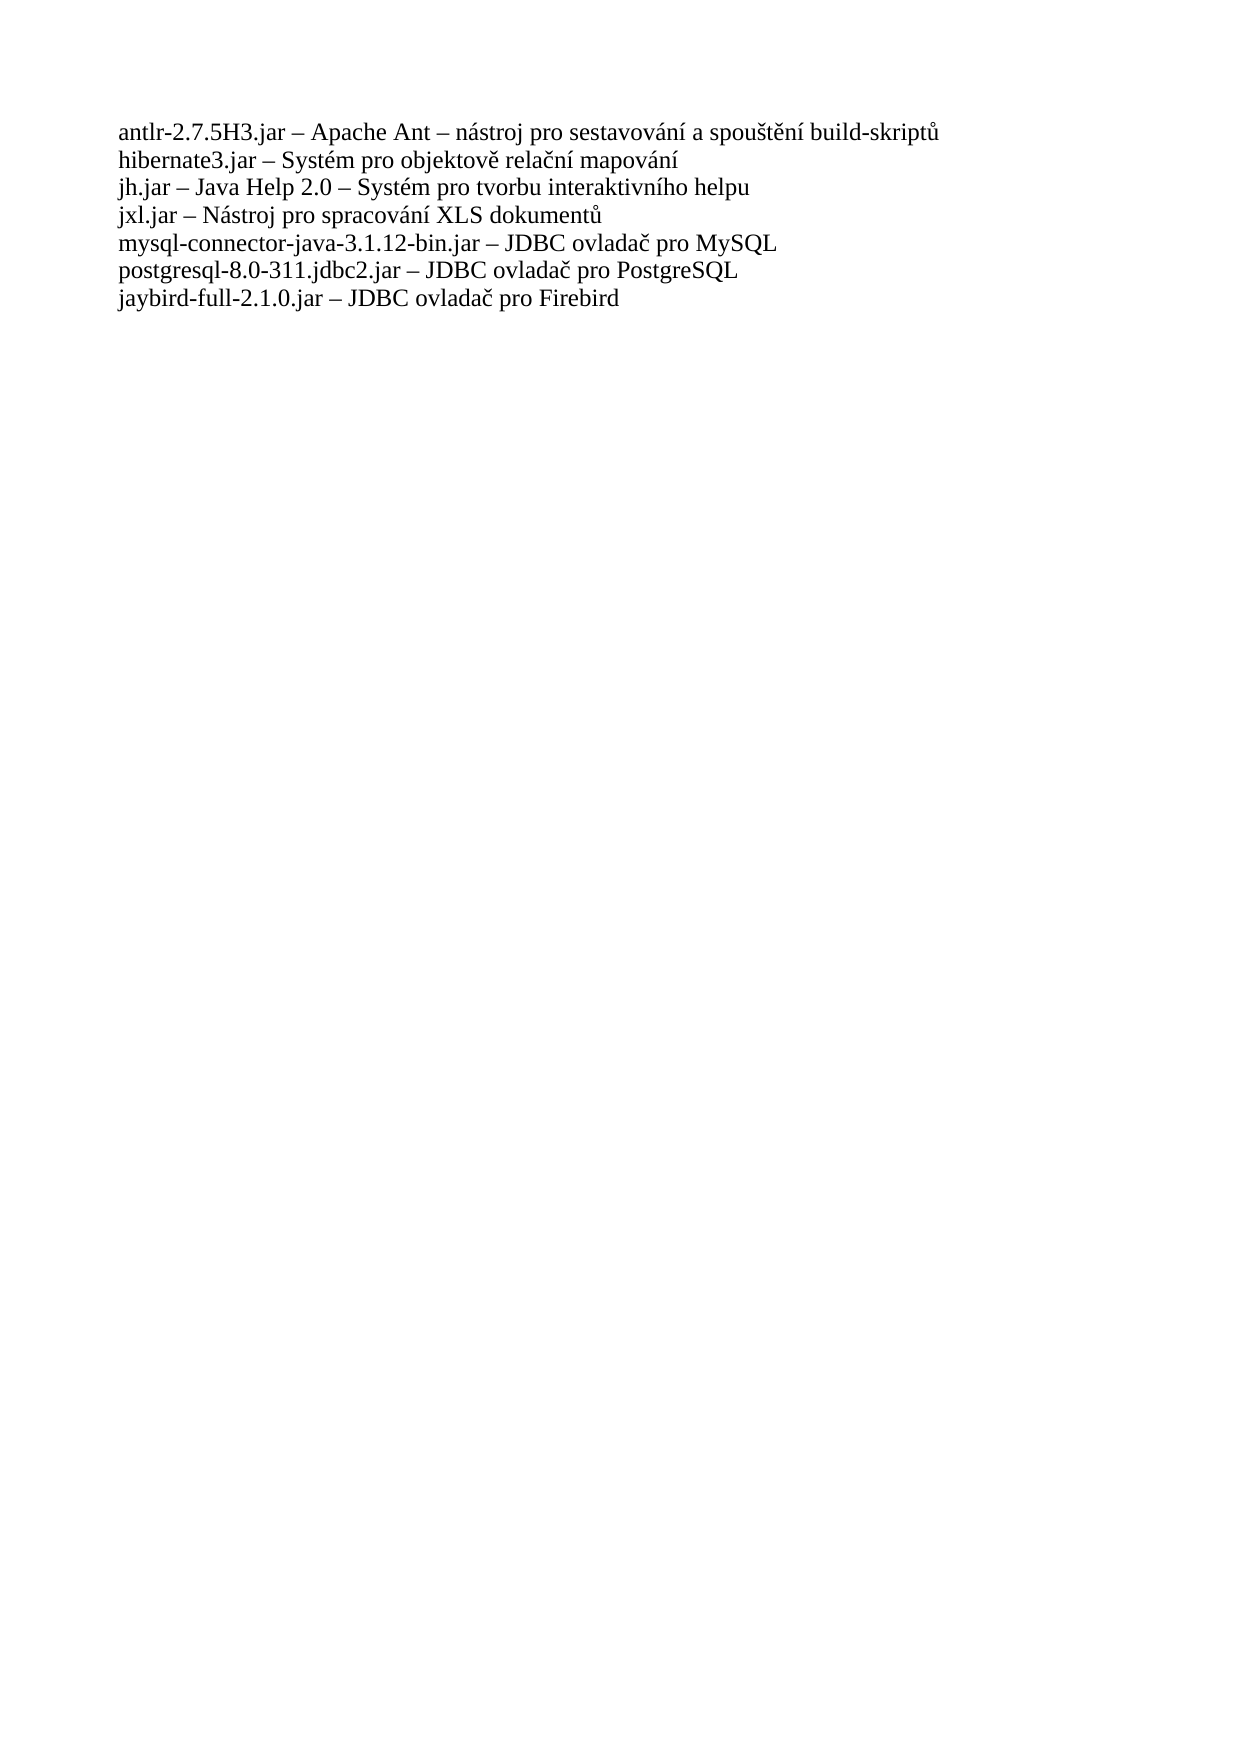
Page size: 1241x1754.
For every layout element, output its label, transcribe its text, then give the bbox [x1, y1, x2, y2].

text postgresql-8.0-311.jdbc2.jar – JDBC ovladač pro PostgreSQL [118, 257, 1122, 284]
text jxl.jar – Nástroj pro spracování XLS dokumentů [118, 201, 1122, 229]
text jh.jar – Java Help 2.0 – Systém pro tvorbu interaktivního helpu [118, 173, 1122, 201]
text mysql-connector-java-3.1.12-bin.jar – JDBC ovladač pro MySQL [118, 229, 1122, 257]
text hibernate3.jar – Systém pro objektově relační mapování [118, 146, 1122, 173]
text antlr-2.7.5H3.jar – Apache Ant – nástroj pro sestavování a spouštění build-skriptů [118, 118, 1122, 146]
text jaybird-full-2.1.0.jar – JDBC ovladač pro Firebird [118, 284, 1122, 312]
